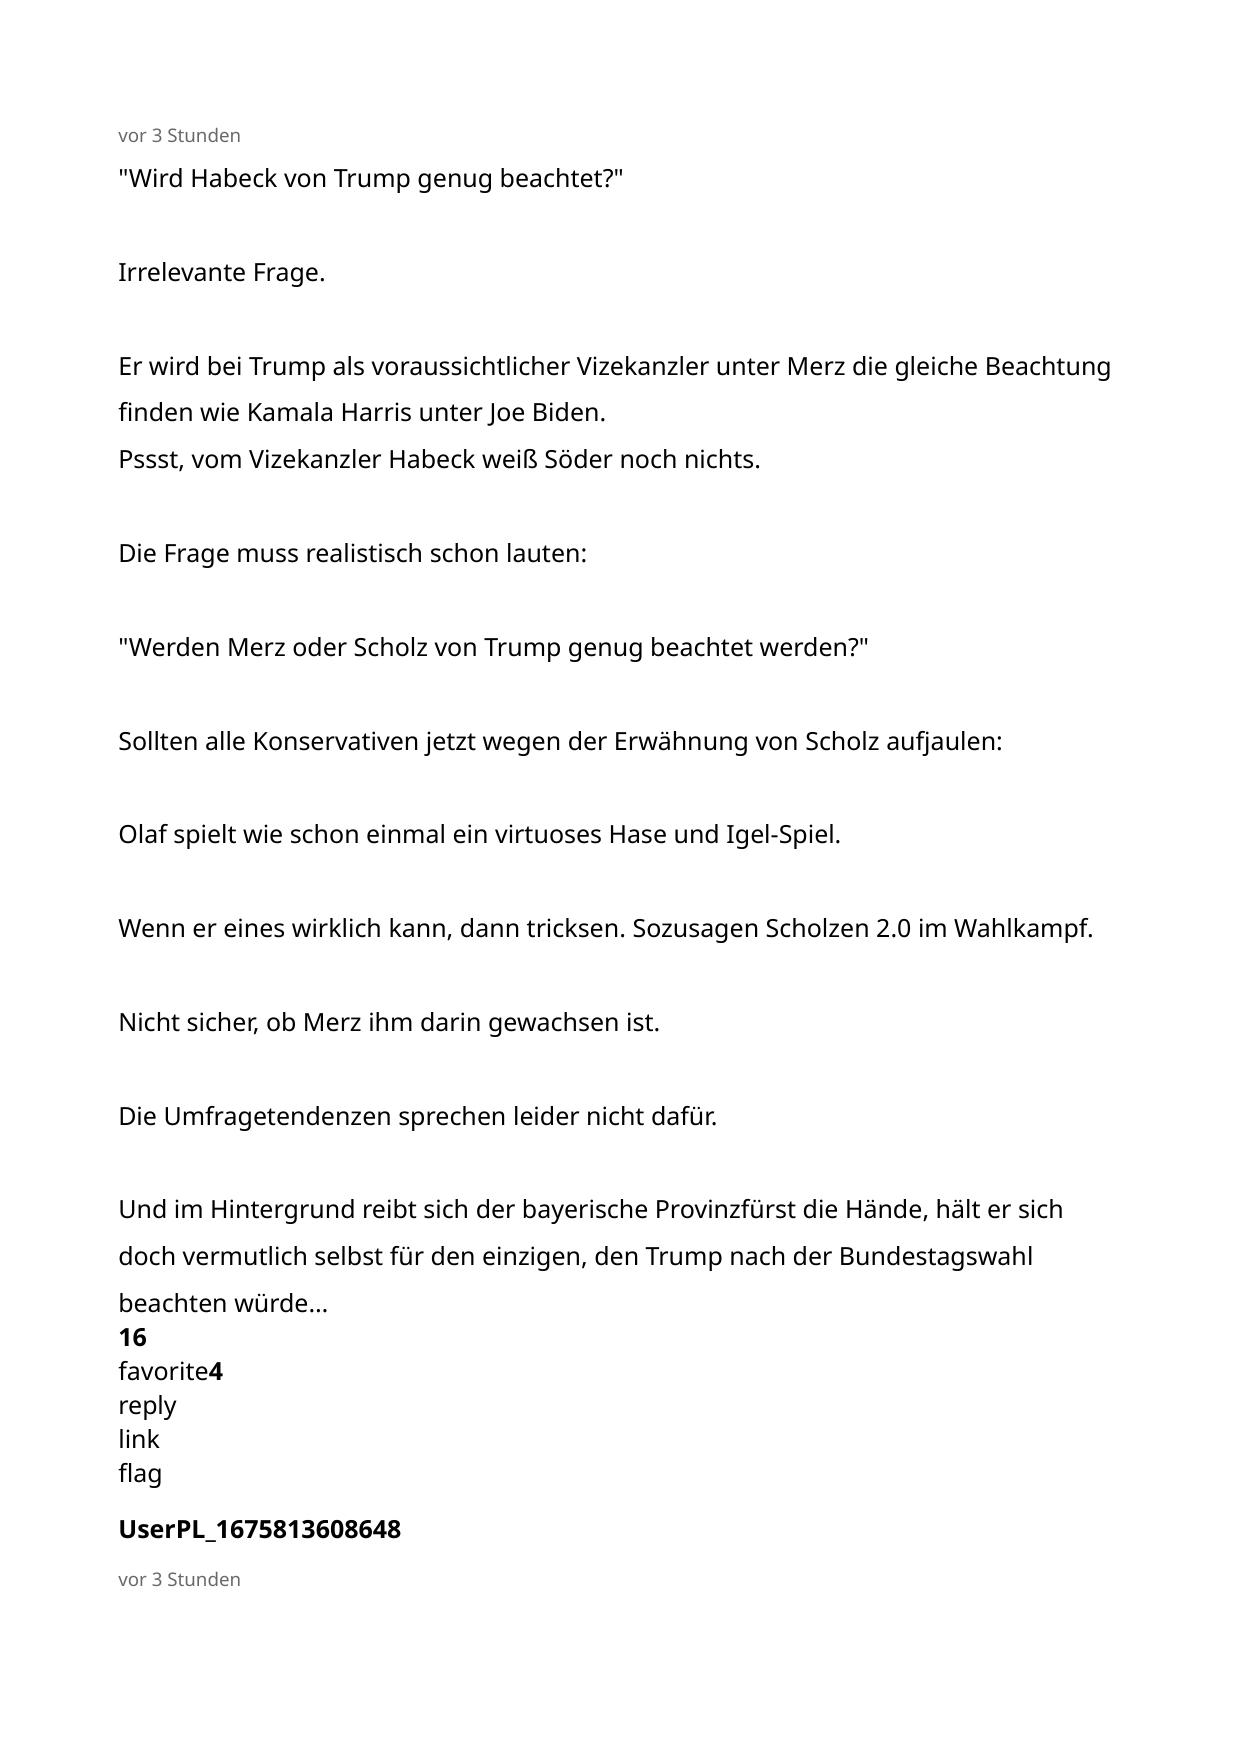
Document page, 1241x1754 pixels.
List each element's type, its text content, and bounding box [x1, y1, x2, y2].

text flag [118, 1456, 1122, 1490]
text favorite4 [118, 1354, 1122, 1388]
text vor 3 Stunden [118, 1562, 1122, 1592]
text 16 [118, 1320, 1122, 1354]
text UserPL_1675813608648 [118, 1506, 1114, 1546]
text link [118, 1422, 1122, 1456]
text vor 3 Stunden [118, 118, 1122, 148]
text "Wird Habeck von Trump genug beachtet?" Irrelevante Frage. Er wird bei Trump als voraussichtlicher Vizekanzler unter Merz die gleiche Beachtung finden wie Kamala Harris unter Joe Biden. Pssst, vom Vizekanzler Habeck weiß Söder noch nichts. Die Frage muss realistisch schon lauten: "Werden Merz oder Scholz von Trump genug beachtet werden?" Sollten alle Konservativen jetzt wegen der Erwähnung von Scholz aufjaulen: Olaf spielt wie schon einmal ein virtuoses Hase und Igel-Spiel. Wenn er eines wirklich kann, dann tricksen. Sozusagen Scholzen 2.0 im Wahlkampf. Nicht sicher, ob Merz ihm darin gewachsen ist. Die Umfragetendenzen sprechen leider nicht dafür. Und im Hintergrund reibt sich der bayerische Provinzfürst die Hände, hält er sich doch vermutlich selbst für den einzigen, den Trump nach der Bundestagswahl beachten würde… [118, 148, 1122, 1320]
text reply [118, 1388, 1122, 1422]
